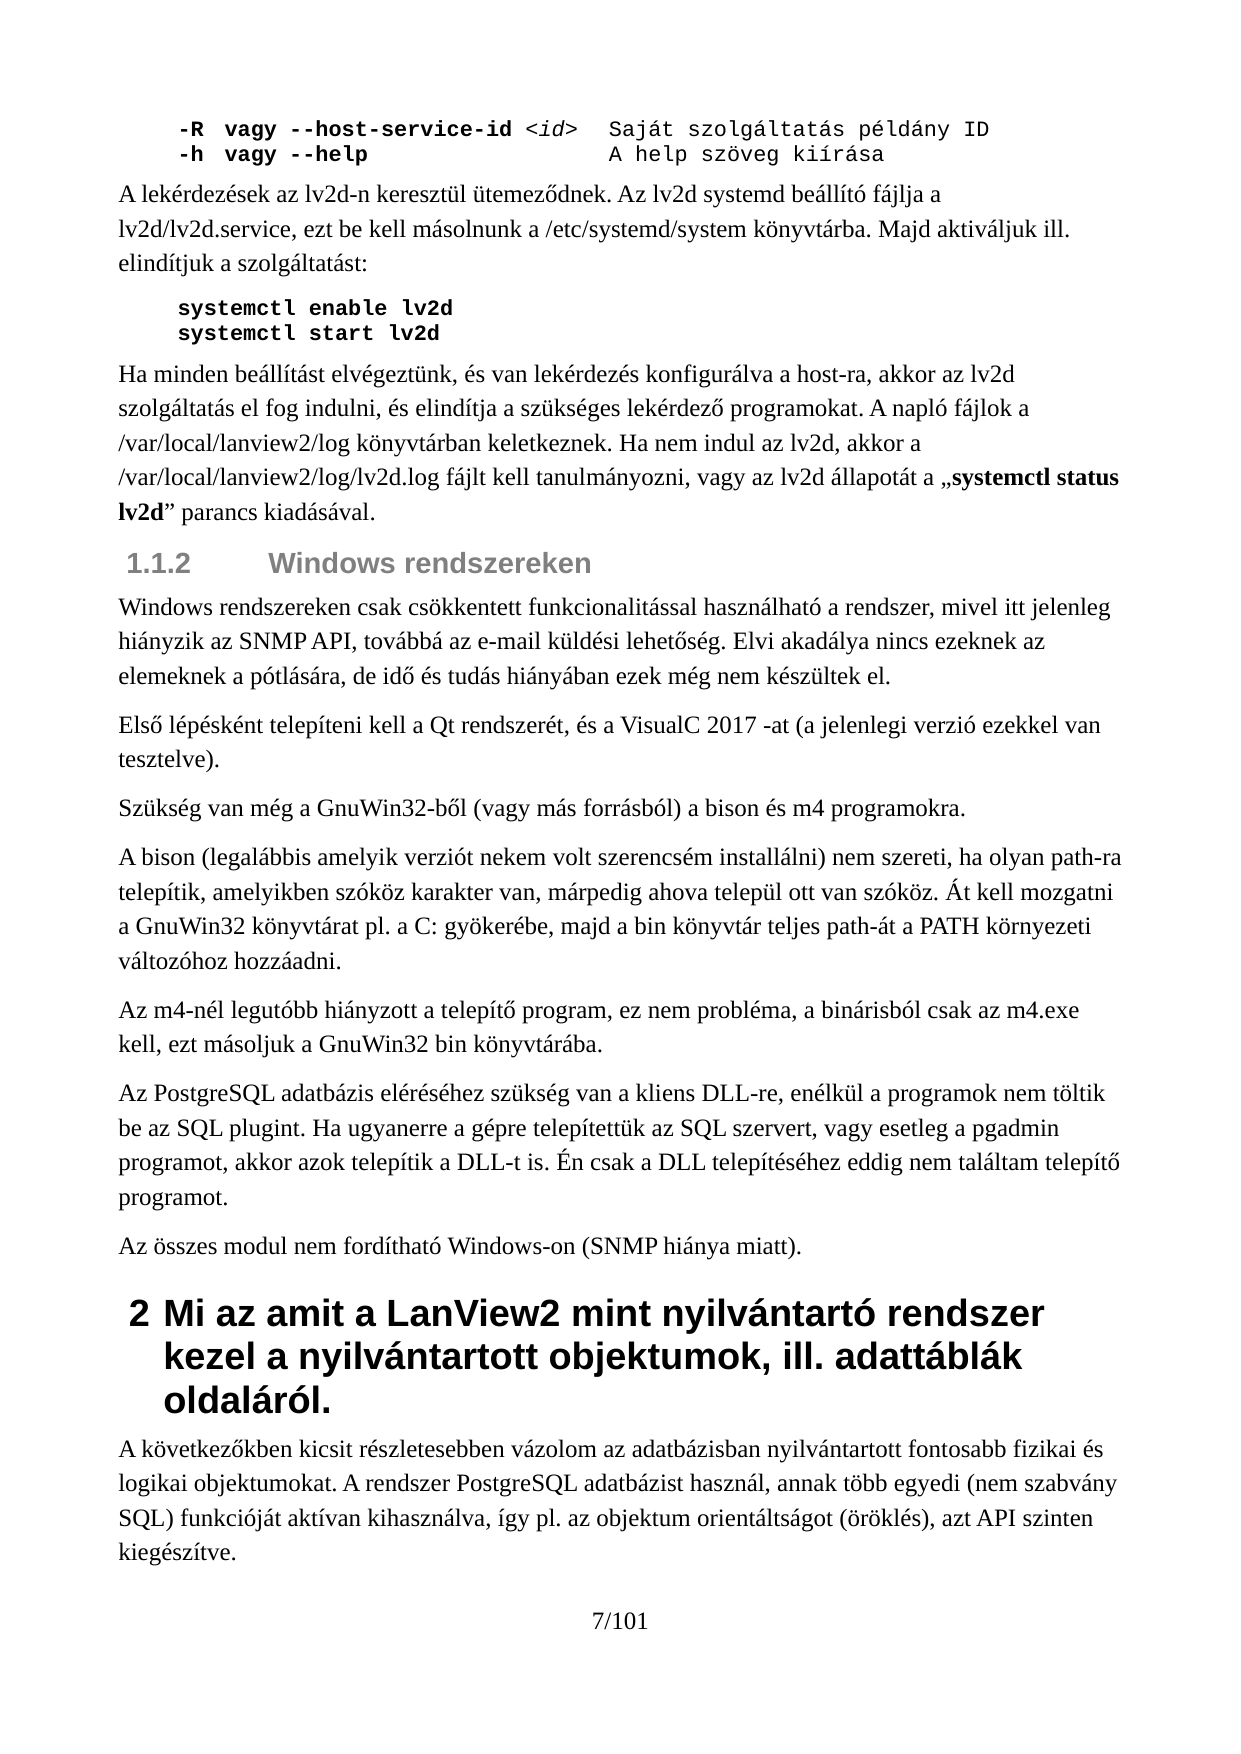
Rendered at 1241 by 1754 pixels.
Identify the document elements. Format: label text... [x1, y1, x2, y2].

text A lekérdezések az lv2d-n keresztül ütemeződnek. Az lv2d systemd beállító fájlja a lv2d/lv2d.service, ezt be kell másolnunk a /etc/systemd/system könyvtárba. Majd aktiváljuk ill. elindítjuk a szolgáltatást: [118, 179, 1122, 277]
text Ha minden beállítást elvégeztünk, és van lekérdezés konfigurálva a host-ra, akkor az lv2d szolgáltatás el fog indulni, és elindítja a szükséges lekérdező programokat. A napló fájlok a /var/local/lanview2/log könyvtárban keletkeznek. Ha nem indul az lv2d, akkor a /var/local/lanview2/log/lv2d.log fájlt kell tanulmányozni, vagy az lv2d állapotát a „systemctl status lv2d” parancs kiadásával. [118, 359, 1122, 526]
text Szükség van még a GnuWin32-ből (vagy más forrásból) a bison és m4 programokra. [118, 793, 1122, 822]
text systemctl enable lv2d systemctl start lv2d [177, 297, 1122, 347]
text A következőkben kicsit részletesebben vázolom az adatbázisban nyilvántartott fontosabb fizikai és logikai objektumokat. A rendszer PostgreSQL adatbázist használ, annak több egyedi (nem szabvány SQL) funkcióját aktívan kihasználva, így pl. az objektum orientáltságot (öröklés), azt API szinten kiegészítve. [118, 1434, 1122, 1566]
subtitle Mi az amit a LanView2 mint nyilvántartó rendszer kezel a nyilvántartott objektumok, ill. adattáblák oldaláról. [118, 1291, 1122, 1421]
text Első lépésként telepíteni kell a Qt rendszerét, és a VisualC 2017 -at (a jelenlegi verzió ezekkel van tesztelve). [118, 710, 1122, 773]
text Windows rendszereken csak csökkentett funkcionalitással használható a rendszer, mivel itt jelenleg hiányzik az SNMP API, továbbá az e-mail küldési lehetőség. Elvi akadálya nincs ezeknek az elemeknek a pótlására, de idő és tudás hiányában ezek még nem készültek el. [118, 592, 1122, 689]
text A bison (legalábbis amelyik verziót nekem volt szerencsém installálni) nem szereti, ha olyan path-ra telepítik, amelyikben szóköz karakter van, márpedig ahova települ ott van szóköz. Át kell mozgatni a GnuWin32 könyvtárat pl. a C: gyökerébe, majd a bin könyvtár teljes path-át a PATH környezeti változóhoz hozzáadni. [118, 842, 1122, 975]
text Az m4-nél legutóbb hiányzott a telepítő program, ez nem probléma, a binárisból csak az m4.exe kell, ezt másoljuk a GnuWin32 bin könyvtárába. [118, 995, 1122, 1058]
text Az összes modul nem fordítható Windows-on (SNMP hiánya miatt). [118, 1231, 1122, 1260]
text Az PostgreSQL adatbázis eléréséhez szükség van a kliens DLL-re, enélkül a programok nem töltik be az SQL plugint. Ha ugyanerre a gépre telepítettük az SQL szervert, vagy esetleg a pgadmin programot, akkor azok telepítik a DLL-t is. Én csak a DLL telepítéséhez eddig nem találtam telepítő programot. [118, 1078, 1122, 1211]
subtitle Windows rendszereken [118, 546, 1122, 579]
text -R vagy --host-service-id <id> Saját szolgáltatás példány ID -h vagy --help A help szöveg kiírása [177, 118, 1122, 168]
